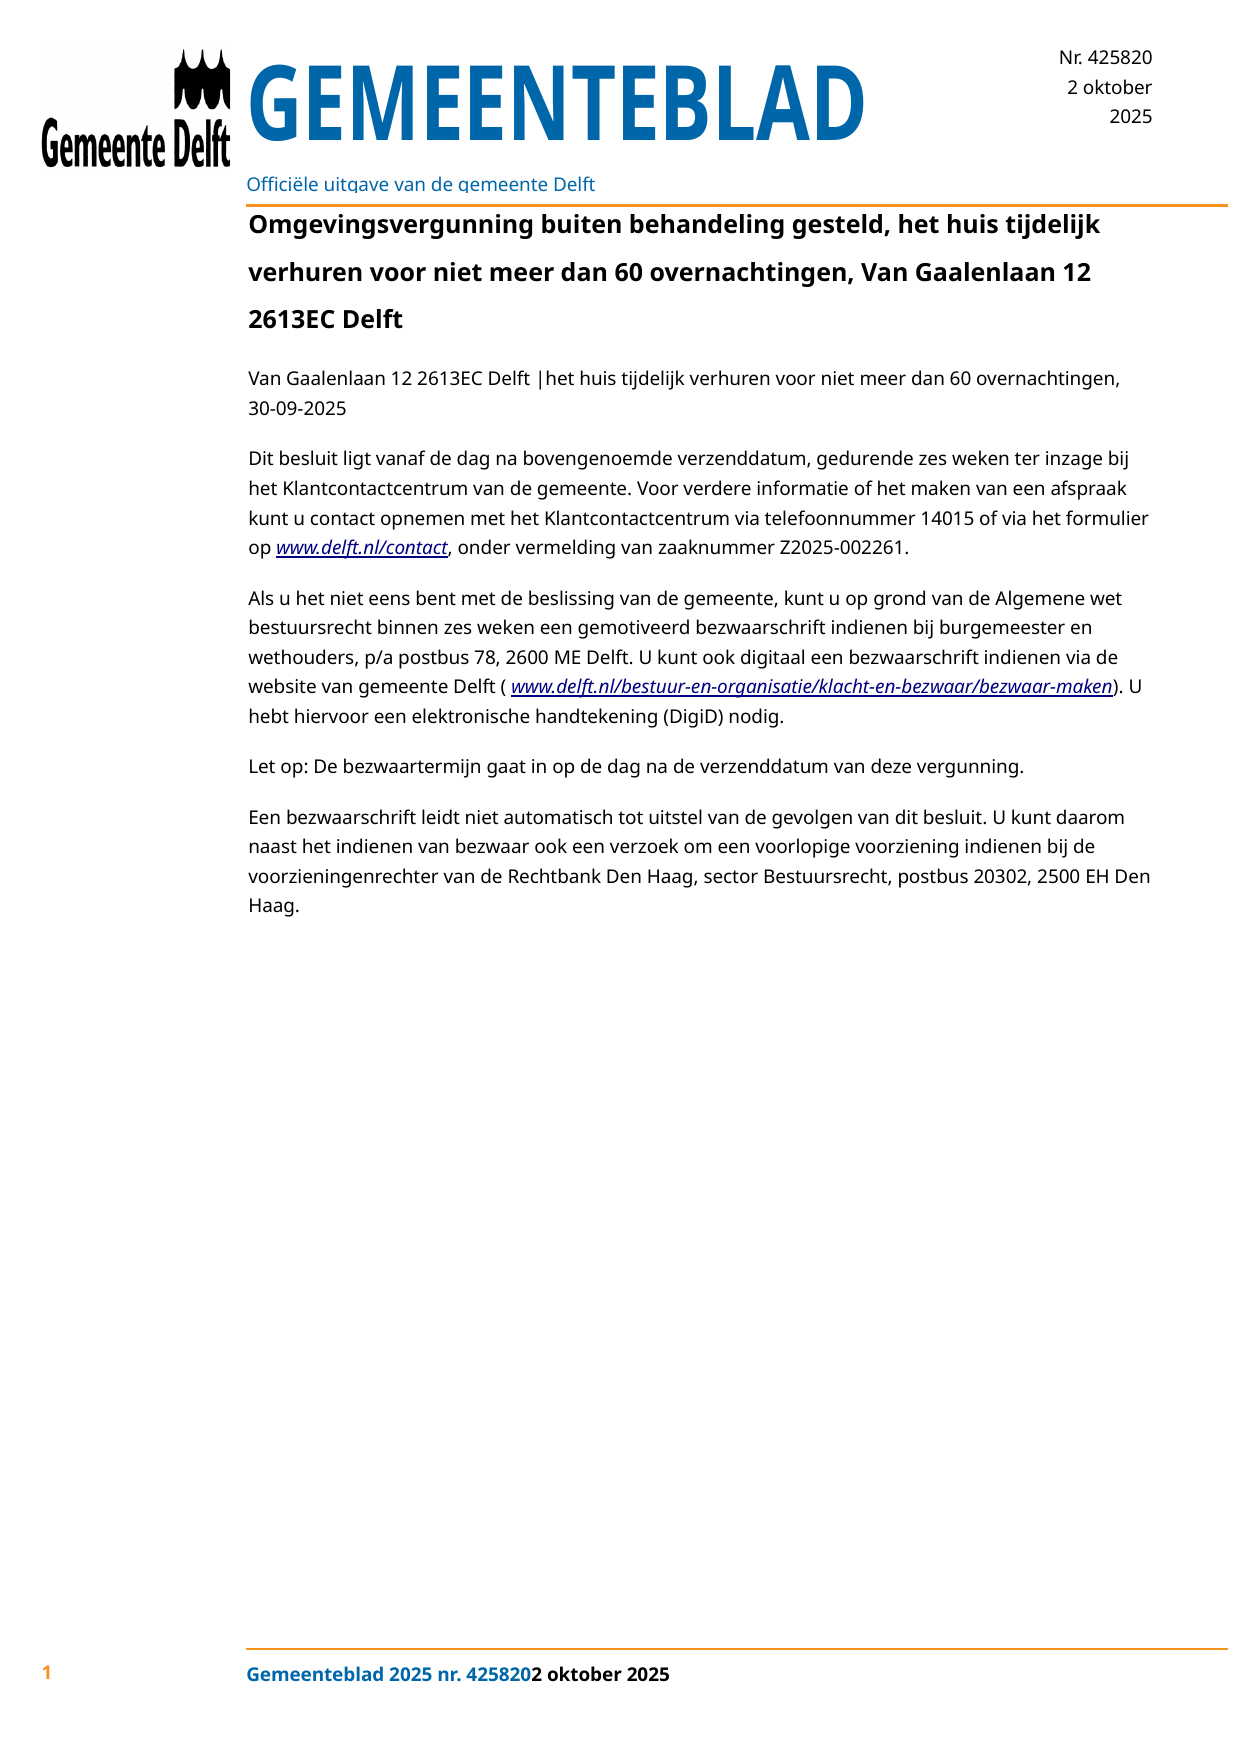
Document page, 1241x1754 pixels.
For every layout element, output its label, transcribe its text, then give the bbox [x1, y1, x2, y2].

text Een bezwaarschrift leidt niet automatisch tot uitstel van de gevolgen van dit besluit. U kunt daarom naast het indienen van bezwaar ook een verzoek om een voorlopige voorziening indienen bij de voorzieningenrechter van de Rechtbank Den Haag, sector Bestuursrecht, postbus 20302, 2500 EH Den Haag. [248, 804, 1152, 918]
text Omgevingsvergunning buiten behandeling gesteld, het huis tijdelijk verhuren voor niet meer dan 60 overnachtingen, Van Gaalenlaan 12 2613EC Delft [248, 207, 1152, 336]
text Let op: De bezwaartermijn gaat in op de dag na de verzenddatum van deze vergunning. [248, 753, 1152, 779]
text Dit besluit ligt vanaf de dag na bovengenoemde verzenddatum, gedurende zes weken ter inzage bij het Klantcontactcentrum van de gemeente. Voor verdere informatie of het maken van een afspraak kunt u contact opnemen met het Klantcontactcentrum via telefoonnummer 14015 of via het formulier op www.delft.nl/contact, onder vermelding van zaaknummer Z2025-002261. [248, 446, 1152, 560]
text Van Gaalenlaan 12 2613EC Delft |het huis tijdelijk verhuren voor niet meer dan 60 overnachtingen, 30-09-2025 [248, 366, 1152, 421]
text Als u het niet eens bent met de beslissing van de gemeente, kunt u op grond van de Algemene wet bestuursrecht binnen zes weken een gemotiveerd bezwaarschrift indienen bij burgemeester en wethouders, p/a postbus 78, 2600 ME Delft. U kunt ook digitaal een bezwaarschrift indienen via de website van gemeente Delft ( www.delft.nl/bestuur-en-organisatie/klacht-en-bezwaar/bezwaar-maken). U hebt hiervoor een elektronische handtekening (DigiD) nodig. [248, 585, 1152, 729]
picture [41, 47, 231, 172]
